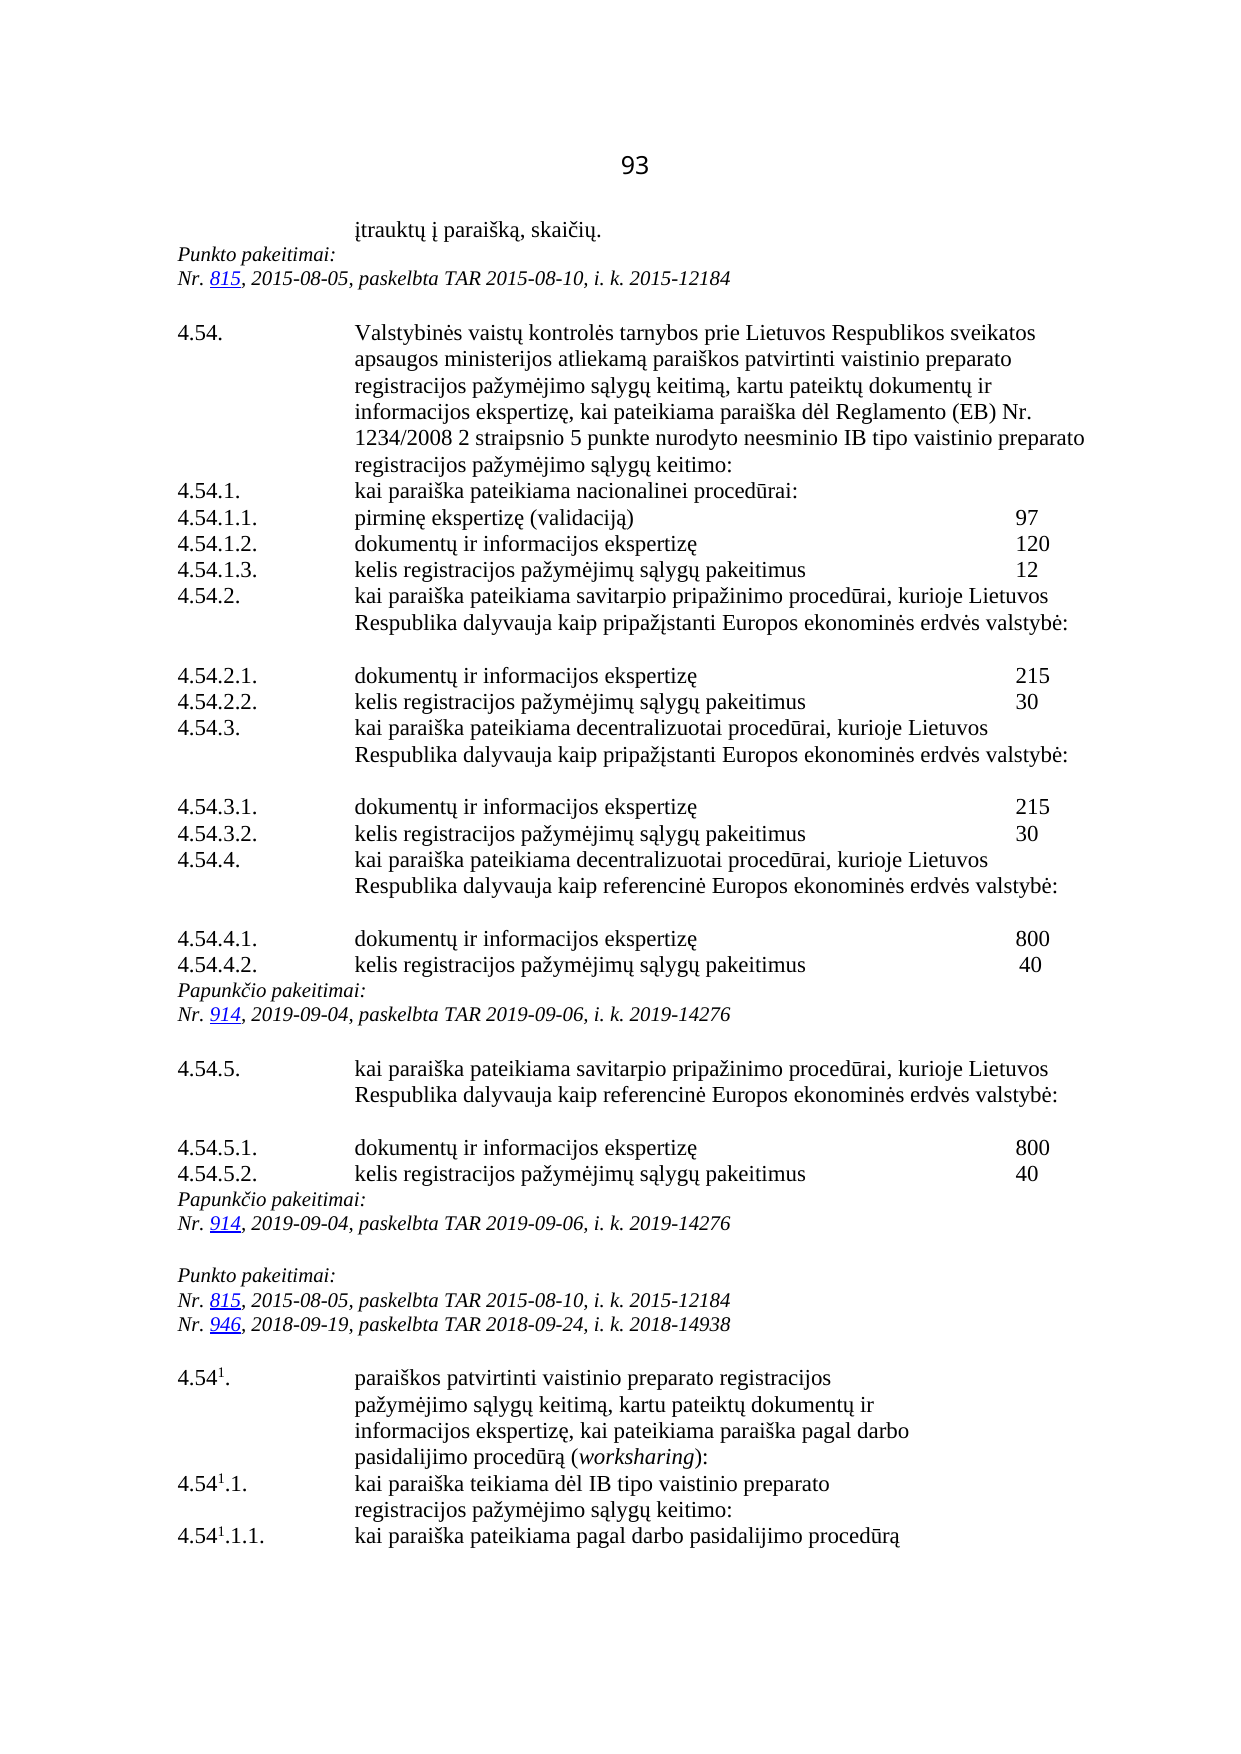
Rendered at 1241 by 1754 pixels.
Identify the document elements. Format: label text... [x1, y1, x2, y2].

text 4.541. paraiškos patvirtinti vaistinio preparato registracijos [177, 1364, 945, 1391]
text 4.54.4.2. kelis registracijos pažymėjimų sąlygų pakeitimus 40 [177, 952, 1093, 978]
text Nr. 815, 2015-08-05, paskelbta TAR 2015-08-10, i. k. 2015-12184 [177, 1287, 1093, 1312]
text 4.541.1.1. kai paraiška pateikiama pagal darbo pasidalijimo procedūrą [177, 1522, 945, 1549]
text Punkto pakeitimai: [177, 242, 1093, 266]
text Nr. 914, 2019-09-04, paskelbta TAR 2019-09-06, i. k. 2019-14276 [177, 1002, 1093, 1026]
text 4.54.3.2. kelis registracijos pažymėjimų sąlygų pakeitimus 30 [177, 820, 1093, 846]
text pasidalijimo procedūrą (worksharing): [354, 1443, 945, 1470]
text registracijos pažymėjimo sąlygų keitimo: [354, 1496, 945, 1522]
text pažymėjimo sąlygų keitimą, kartu pateiktų dokumentų ir [354, 1391, 945, 1417]
text Punkto pakeitimai: [177, 1263, 1093, 1287]
text 4.54.3.1. dokumentų ir informacijos ekspertizę 215 [177, 793, 1093, 820]
text 4.54.2. kai paraiška pateikiama savitarpio pripažinimo procedūrai, kurioje Lietuvos Respublika dalyvauja kaip pripažįstanti Europos ekonominės erdvės valstybė: [177, 583, 1093, 662]
text 4.54.2.1. dokumentų ir informacijos ekspertizę 215 [177, 662, 1093, 688]
text 4.541.1. kai paraiška teikiama dėl IB tipo vaistinio preparato [177, 1470, 945, 1496]
text 4.54.1. kai paraiška pateikiama nacionalinei procedūrai: [177, 477, 1093, 503]
text 4.54.1.1. pirminę ekspertizę (validaciją) 97 [177, 503, 1093, 530]
text Papunkčio pakeitimai: [177, 1187, 1093, 1211]
text Nr. 815, 2015-08-05, paskelbta TAR 2015-08-10, i. k. 2015-12184 [177, 266, 1093, 290]
text 4.54.4.1. dokumentų ir informacijos ekspertizę 800 [177, 925, 1093, 952]
text 4.54.2.2. kelis registracijos pažymėjimų sąlygų pakeitimus 30 [177, 688, 1093, 714]
text 4.54.4. kai paraiška pateikiama decentralizuotai procedūrai, kurioje Lietuvos Respublika dalyvauja kaip referencinė Europos ekonominės erdvės valstybė: [177, 846, 1093, 925]
text 4.54.5.2. kelis registracijos pažymėjimų sąlygų pakeitimus 40 [177, 1160, 1093, 1187]
text 4.54.1.3. kelis registracijos pažymėjimų sąlygų pakeitimus 12 [177, 556, 1093, 583]
text 4.54.5. kai paraiška pateikiama savitarpio pripažinimo procedūrai, kurioje Lietuvos Respublika dalyvauja kaip referencinė Europos ekonominės erdvės valstybė: [177, 1055, 1093, 1134]
text Nr. 914, 2019-09-04, paskelbta TAR 2019-09-06, i. k. 2019-14276 [177, 1211, 1093, 1235]
text Papunkčio pakeitimai: [177, 978, 1093, 1002]
text 4.54.5.1. dokumentų ir informacijos ekspertizę 800 [177, 1134, 1093, 1160]
text 4.54.1.2. dokumentų ir informacijos ekspertizę 120 [177, 530, 1093, 556]
text Nr. 946, 2018-09-19, paskelbta TAR 2018-09-24, i. k. 2018-14938 [177, 1312, 1093, 1336]
text 4.54. Valstybinės vaistų kontrolės tarnybos prie Lietuvos Respublikos sveikatos apsaugos ministerijos atliekamą paraiškos patvirtinti vaistinio preparato registracijos pažymėjimo sąlygų keitimą, kartu pateiktų dokumentų ir informacijos ekspertizę, kai pateikiama paraiška dėl Reglamento (EB) Nr. 1234/2008 2 straipsnio 5 punkte nurodyto neesminio IB tipo vaistinio preparato registracijos pažymėjimo sąlygų keitimo: [177, 319, 1093, 477]
text 4.54.3. kai paraiška pateikiama decentralizuotai procedūrai, kurioje Lietuvos Respublika dalyvauja kaip pripažįstanti Europos ekonominės erdvės valstybė: [177, 714, 1093, 793]
text įtrauktų į paraišką, skaičių. [354, 216, 945, 242]
text informacijos ekspertizę, kai pateikiama paraiška pagal darbo [354, 1417, 945, 1443]
